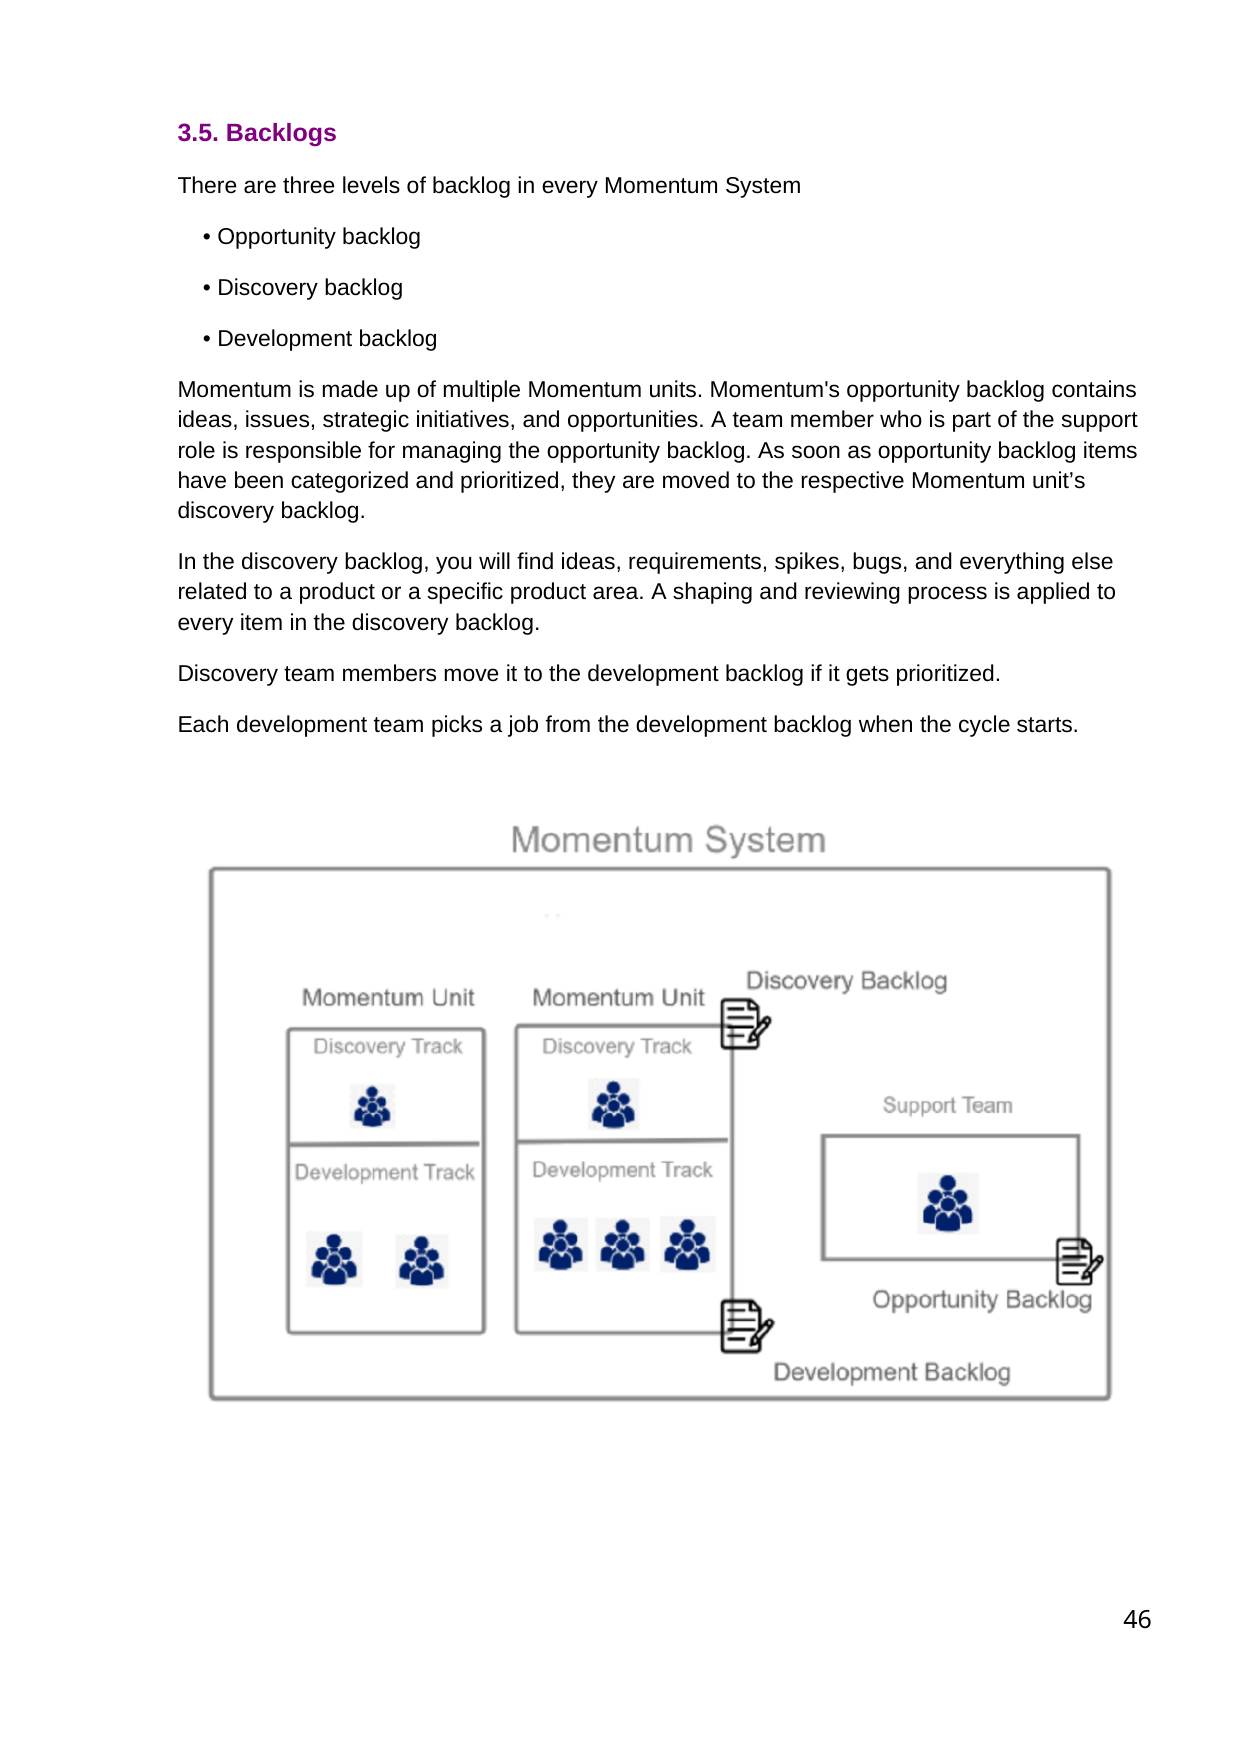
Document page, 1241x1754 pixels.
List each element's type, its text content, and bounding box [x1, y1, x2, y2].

text In the discovery backlog, you will find ideas, requirements, spikes, bugs, and everything else related to a product or a specific product area. A shaping and reviewing process is applied to every item in the discovery backlog. [177, 548, 1152, 635]
text Each development team picks a job from the development backlog when the cycle starts. [177, 711, 1152, 737]
text Momentum is made up of multiple Momentum units. Momentum's opportunity backlog contains ideas, issues, strategic initiatives, and opportunities. A team member who is part of the support role is responsible for managing the opportunity backlog. As soon as opportunity backlog items have been categorized and prioritized, they are moved to the respective Momentum unit’s discovery backlog. [177, 376, 1152, 523]
text There are three levels of backlog in every Momentum System [177, 172, 1152, 198]
text • Opportunity backlog [177, 223, 1152, 249]
text Discovery team members move it to the development backlog if it gets prioritized. [177, 659, 1152, 686]
text • Discovery backlog [177, 274, 1152, 300]
text • Development backlog [177, 325, 1152, 351]
picture [206, 821, 1115, 1406]
text 3.5. Backlogs [177, 118, 1152, 147]
